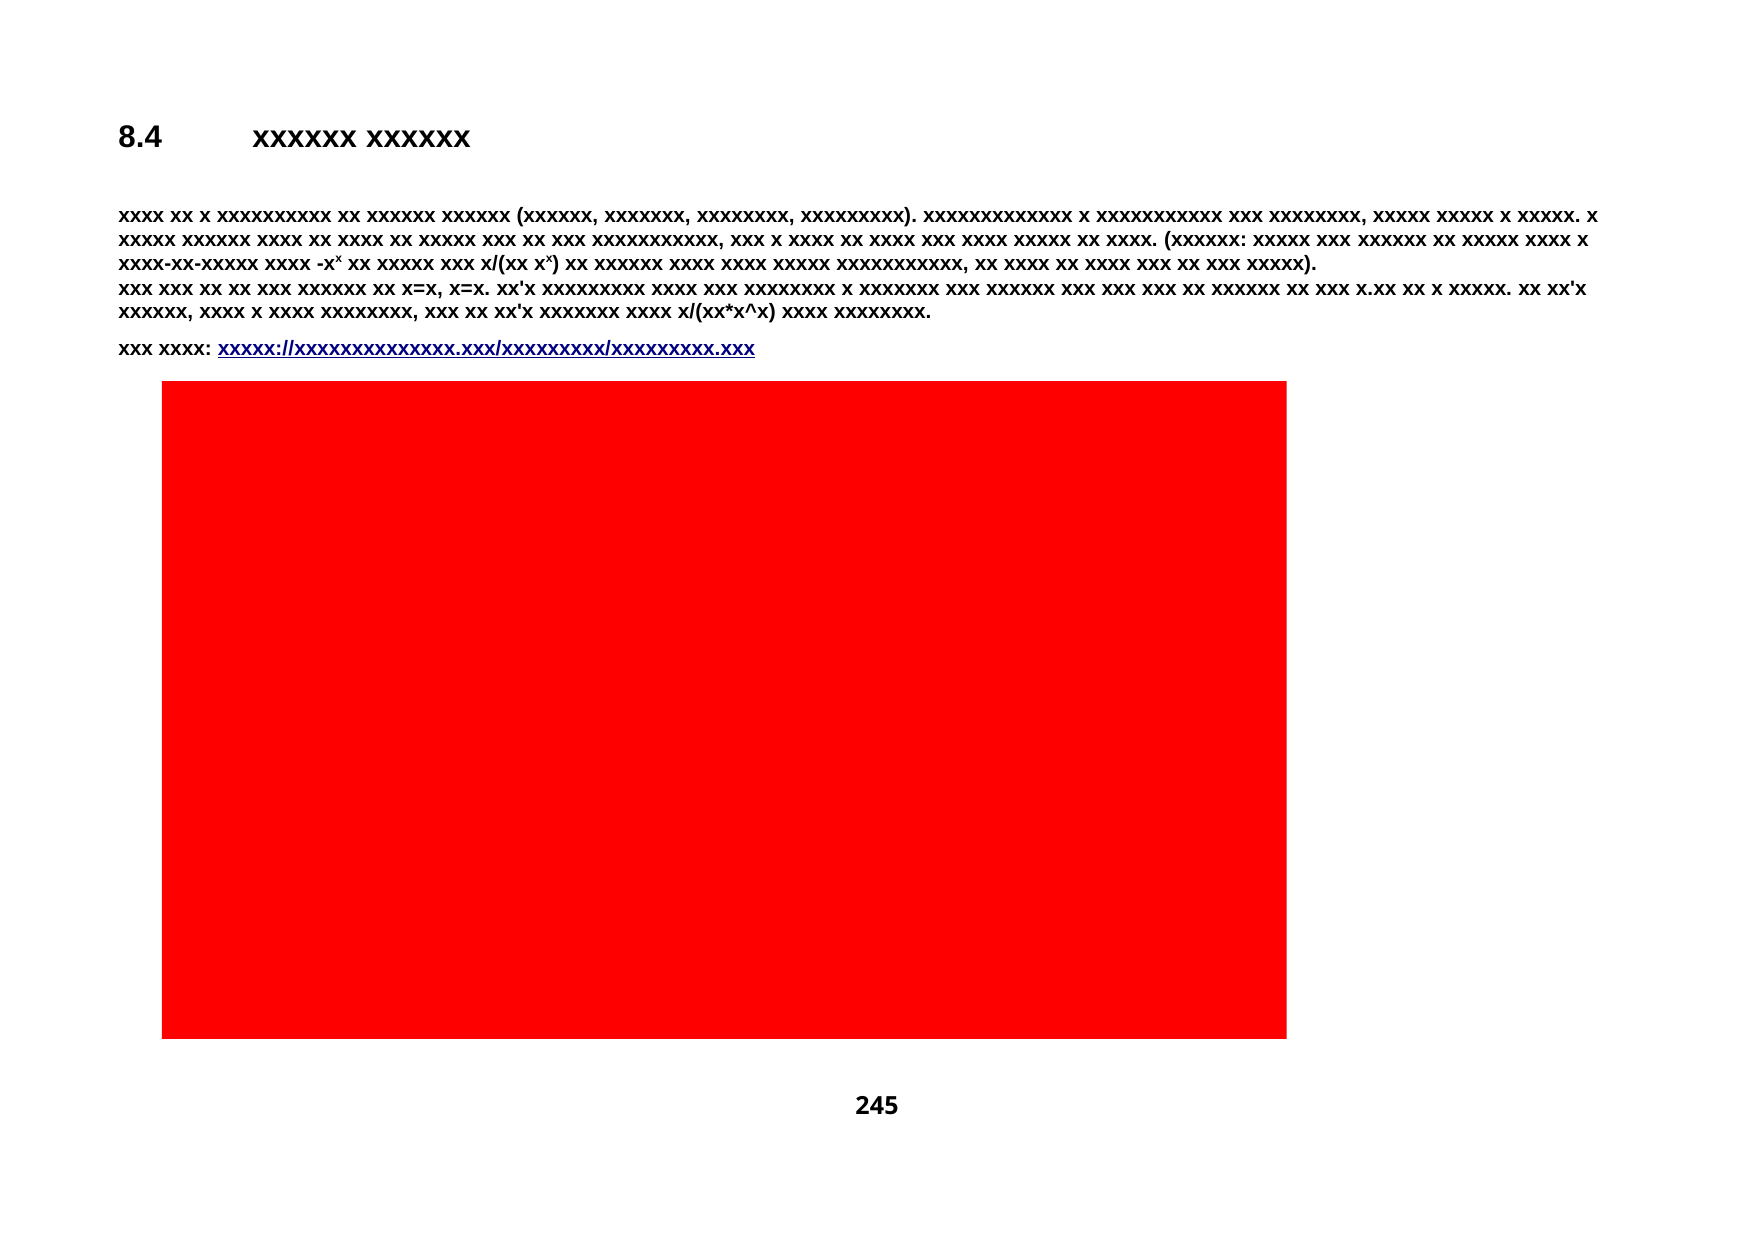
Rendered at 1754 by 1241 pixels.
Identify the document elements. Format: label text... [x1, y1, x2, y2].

subtitle xxxxxx xxxxxx [118, 118, 1636, 154]
text xxx xxxx: xxxxx://xxxxxxxxxxxxxx.xxx/xxxxxxxxx/xxxxxxxxx.xxx [118, 336, 1636, 360]
text xxxx xx x xxxxxxxxxx xx xxxxxx xxxxxx (xxxxxx, xxxxxxx, xxxxxxxx, xxxxxxxxx). xxxxxxxxxxxxx x xxxxxxxxxxx xxx xxxxxxxx, xxxxx xxxxx x xxxxx. x xxxxx xxxxxx xxxx xx xxxx xx xxxxx xxx xx xxx xxxxxxxxxxx, xxx x xxxx xx xxxx xxx xxxx xxxxx xx xxxx. (xxxxxx: xxxxx xxx xxxxxx xx xxxxx xxxx x xxxx-xx-xxxxx xxxx -xx xx xxxxx xxx x/(xx xx) xx xxxxxx xxxx xxxx xxxxx xxxxxxxxxxx, xx xxxx xx xxxx xxx xx xxx xxxxx). xxx xxx xx xx xxx xxxxxx xx x=x, x=x. xx'x xxxxxxxxx xxxx xxx xxxxxxxx x xxxxxxx xxx xxxxxx xxx xxx xxx xx xxxxxx xx xxx x.xx xx x xxxxx. xx xx'x xxxxxx, xxxx x xxxx xxxxxxxx, xxx xx xx'x xxxxxxx xxxx x/(xx*x^x) xxxx xxxxxxxx. [118, 203, 1636, 323]
picture [161, 381, 1287, 1039]
